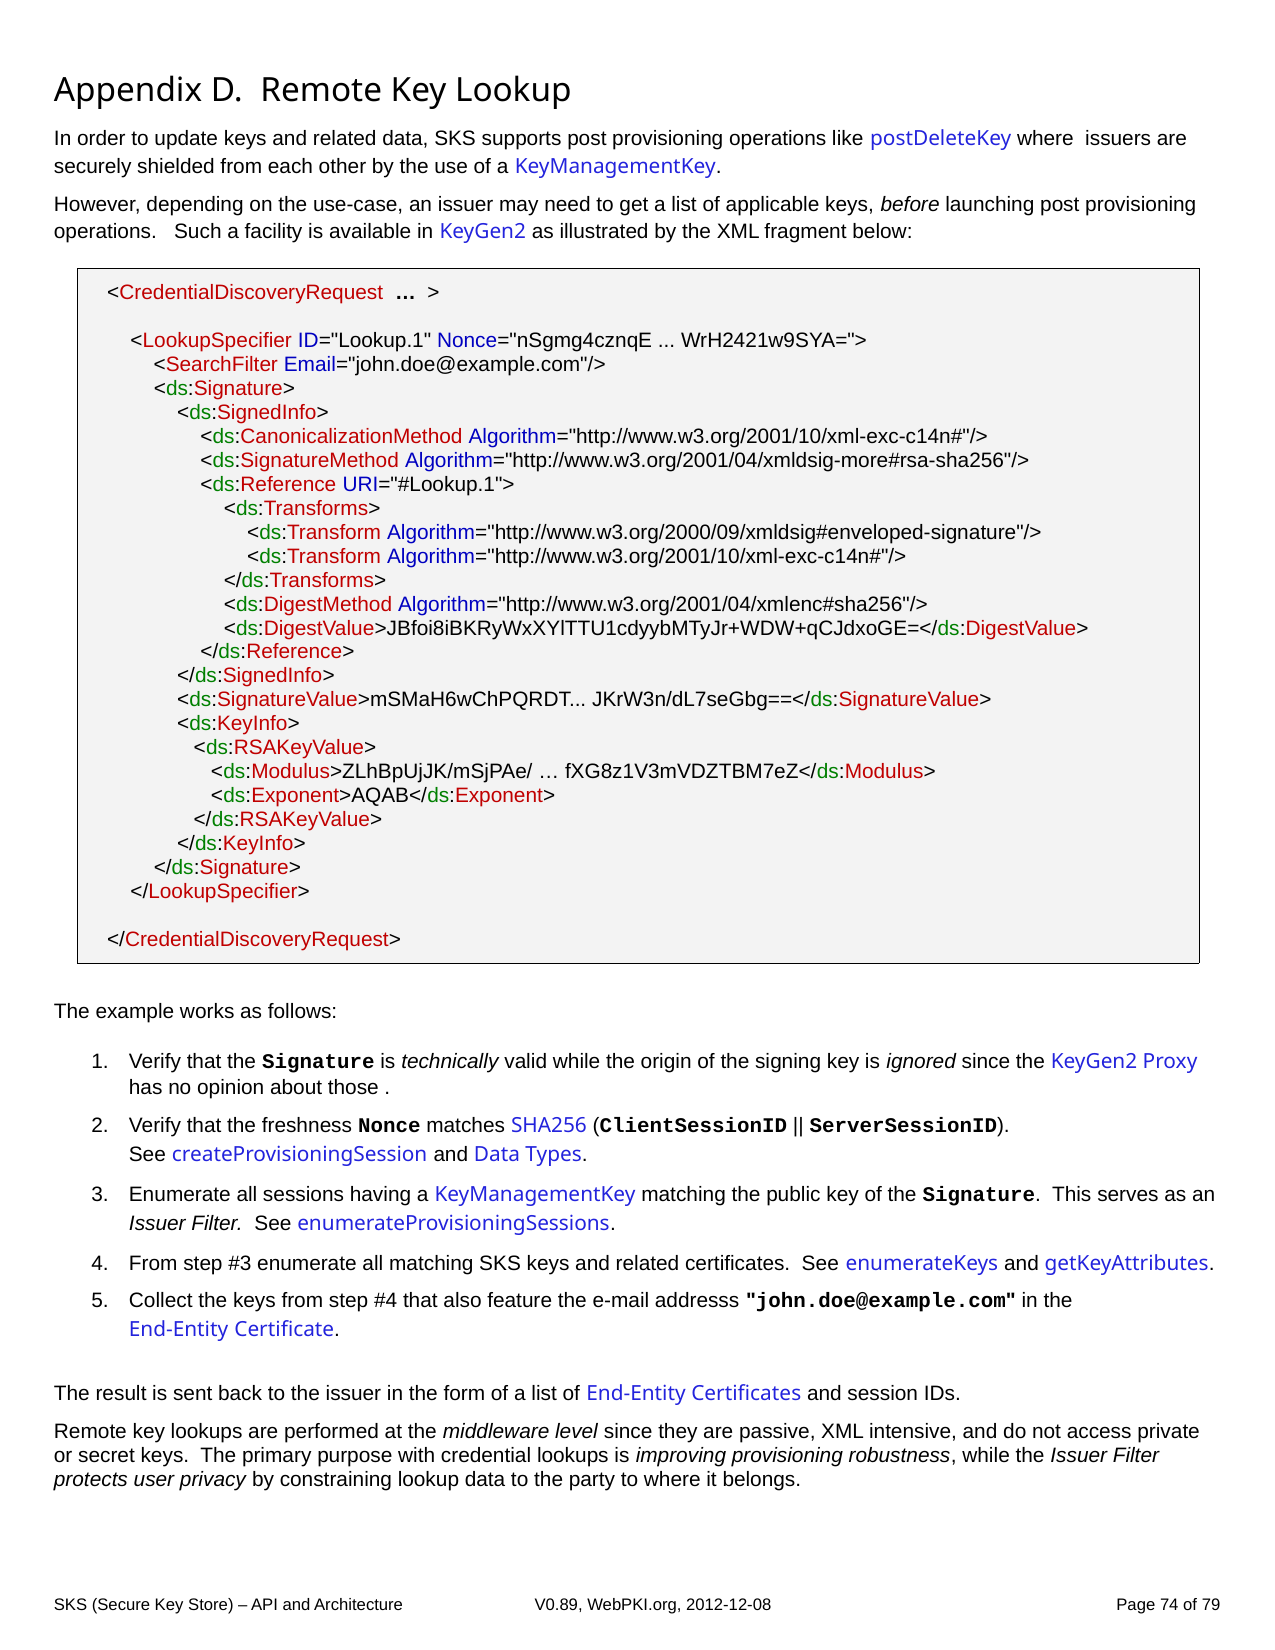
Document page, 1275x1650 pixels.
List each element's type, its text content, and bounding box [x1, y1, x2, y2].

list Verify that the freshness Nonce matches SHA256 (ClientSessionID || ServerSessionID). See createProvisioningSession and Data Types. [91, 1111, 1221, 1168]
text The example works as follows: [54, 998, 1221, 1046]
subtitle Remote Key Lookup [54, 66, 1221, 111]
list Verify that the Signature is technically valid while the origin of the signing key is ignored since the KeyGen2 Proxy has no opinion about those . [91, 1046, 1221, 1099]
table_header <CredentialDiscoveryRequest … > <LookupSpecifier ID="Lookup.1" Nonce="nSgmg4cznqE ... WrH2421w9SYA="> <SearchFilter Email="john.doe@example.com"/> <ds:Signature> <ds:SignedInfo> <ds:CanonicalizationMethod Algorithm="http://www.w3.org/2001/10/xml-exc-c14n#"/> <ds:SignatureMethod Algorithm="http://www.w3.org/2001/04/xmldsig-more#rsa-sha256"/> <ds:Reference URI="#Lookup.1"> <ds:Transforms> <ds:Transform Algorithm="http://www.w3.org/2000/09/xmldsig#enveloped-signature"/> <ds:Transform Algorithm="http://www.w3.org/2001/10/xml-exc-c14n#"/> </ds:Transforms> <ds:DigestMethod Algorithm="http://www.w3.org/2001/04/xmlenc#sha256"/> <ds:DigestValue>JBfoi8iBKRyWxXYlTTU1cdyybMTyJr+WDW+qCJdxoGE=</ds:DigestValue> </ds:Reference> </ds:SignedInfo> <ds:SignatureValue>mSMaH6wChPQRDT... JKrW3n/dL7seGbg==</ds:SignatureValue> <ds:KeyInfo> <ds:RSAKeyValue> <ds:Modulus>ZLhBpUjJK/mSjPAe/ … fXG8z1V3mVDZTBM7eZ</ds:Modulus> <ds:Exponent>AQAB</ds:Exponent> </ds:RSAKeyValue> </ds:KeyInfo> </ds:Signature> </LookupSpecifier> </CredentialDiscoveryRequest> [78, 269, 1199, 963]
text The result is sent back to the issuer in the form of a list of End-Entity Certificates and session IDs. [54, 1354, 1221, 1407]
list From step #3 enumerate all matching SKS keys and related certificates. See enumerateKeys and getKeyAttributes. [91, 1248, 1221, 1277]
list Enumerate all sessions having a KeyManagementKey matching the public key of the Signature. This serves as an Issuer Filter. See enumerateProvisioningSessions. [91, 1179, 1221, 1236]
text However, depending on the use-case, an issuer may need to get a list of applicable keys, before launching post provisioning operations. Such a facility is available in KeyGen2 as illustrated by the XML fragment below: [54, 192, 1221, 268]
list Collect the keys from step #4 that also feature the e-mail addresss "john.doe@example.com" in the End-Entity Certificate. [91, 1288, 1221, 1343]
text Remote key lookups are performed at the middleware level since they are passive, XML intensive, and do not access private or secret keys. The primary purpose with credential lookups is improving provisioning robustness, while the Issuer Filter protects user privacy by constraining lookup data to the party to where it belongs. [54, 1418, 1221, 1490]
text In order to update keys and related data, SKS supports post provisioning operations like postDeleteKey where issuers are securely shielded from each other by the use of a KeyManagementKey. [54, 123, 1221, 180]
